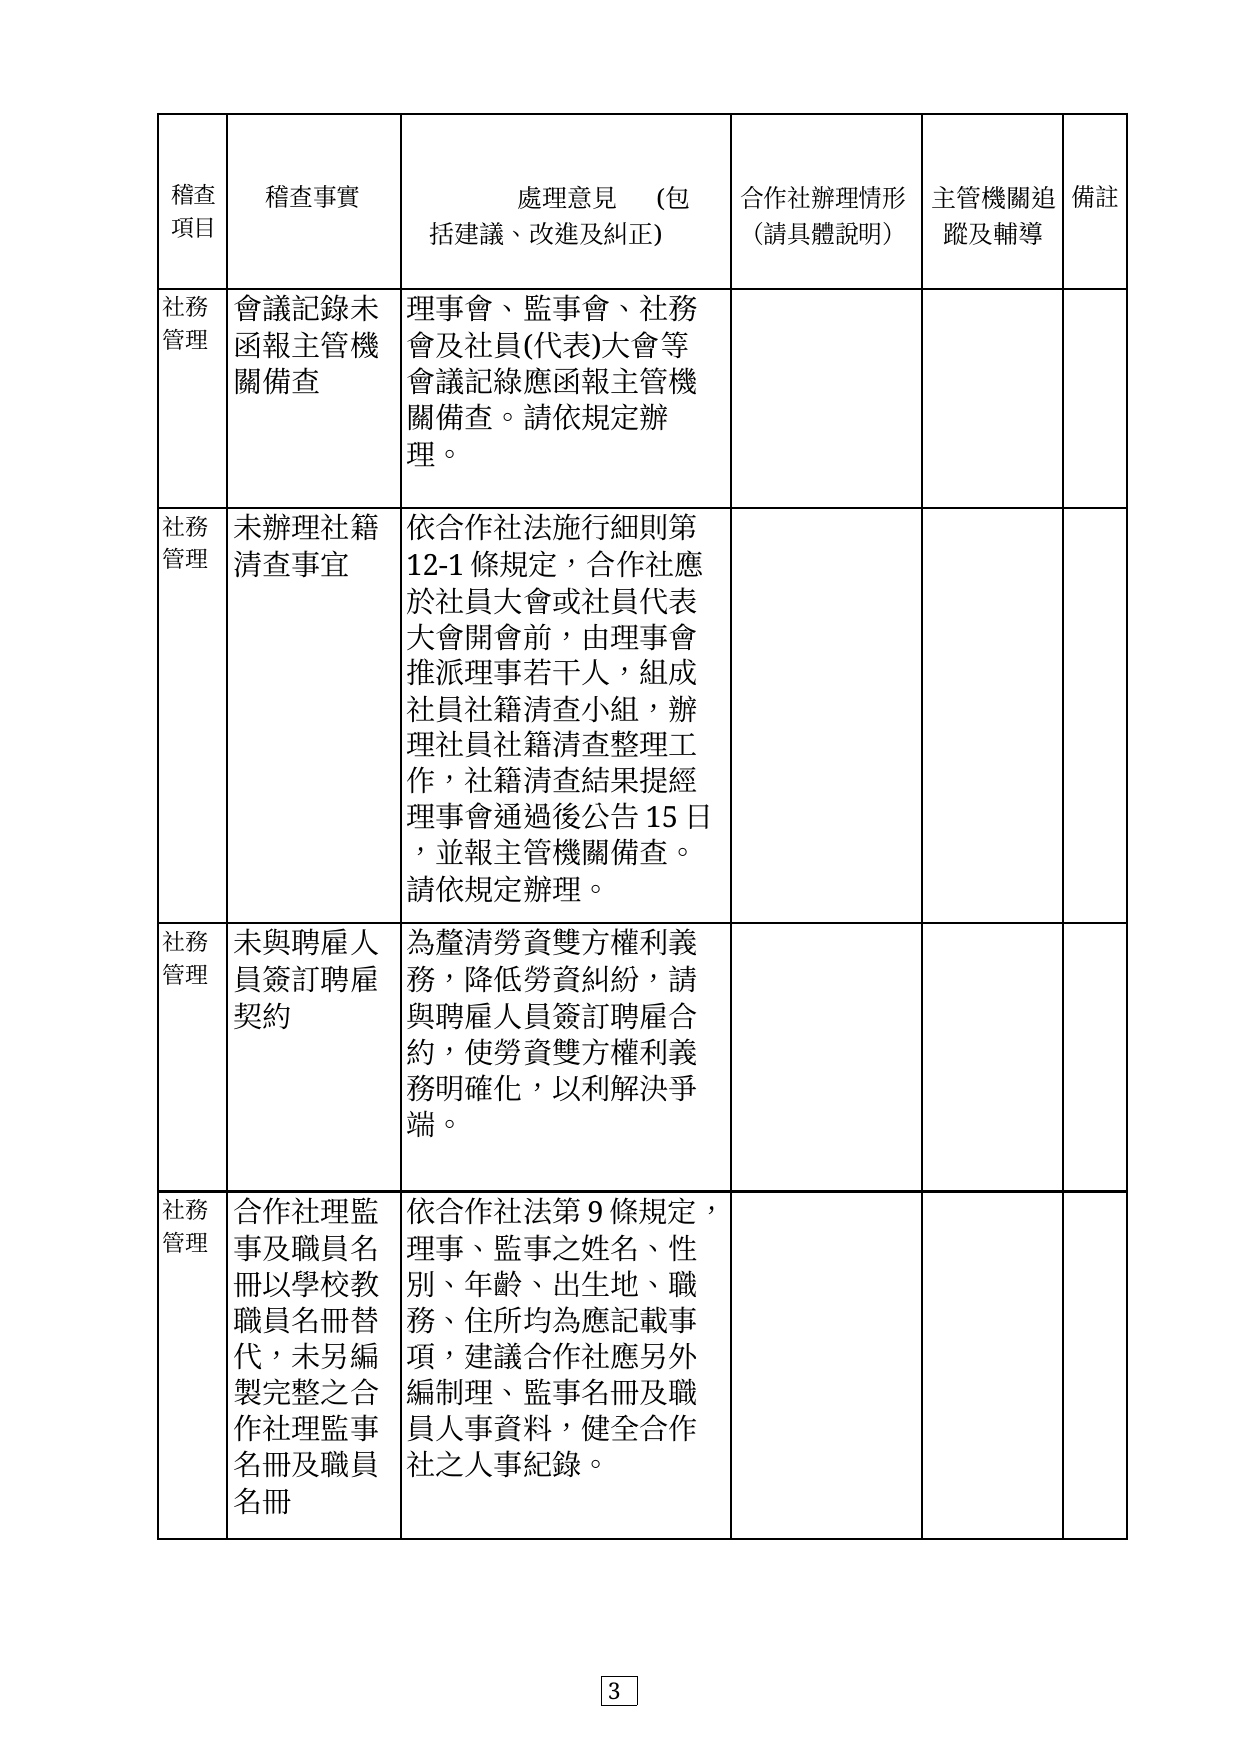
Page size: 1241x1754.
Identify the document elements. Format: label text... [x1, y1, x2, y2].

table_cell [159, 400, 226, 436]
table_cell 於社員大會或社員代表 [402, 583, 730, 619]
table_cell [228, 870, 400, 922]
table_header 稽查項目 [159, 115, 226, 287]
table_cell [228, 400, 400, 436]
table_cell 務明確化，以利解決爭 [402, 1070, 730, 1106]
table_cell [159, 691, 226, 727]
table_cell 冊以學校教 [228, 1267, 400, 1303]
table_cell 與聘雇人員簽訂聘雇合 [402, 998, 730, 1034]
table_cell [732, 1193, 921, 1538]
table_cell [159, 1303, 226, 1338]
table_cell 別、年齡、出生地、職 [402, 1267, 730, 1303]
table_cell [159, 1482, 226, 1538]
table_cell [159, 1339, 226, 1374]
table_cell [159, 1267, 226, 1303]
table_cell 社務管理 [159, 290, 226, 364]
table_cell [159, 727, 226, 763]
table_cell [923, 924, 1062, 1190]
table_cell 社之人事紀錄。 [402, 1446, 730, 1482]
table_cell 未與聘雇人 員簽訂聘雇 [228, 924, 400, 998]
table_cell 代，未另編 [228, 1339, 400, 1374]
table_cell [923, 290, 1062, 507]
table_cell [159, 799, 226, 834]
table_cell [732, 924, 921, 1190]
table_cell [228, 763, 400, 798]
table_cell 理事會通過後公告15日 [402, 799, 730, 834]
table_cell [159, 1106, 226, 1190]
table_cell 合作社理監 事及職員名 [228, 1193, 400, 1267]
table_cell [228, 1034, 400, 1070]
table_cell [228, 436, 400, 507]
table_cell [732, 290, 921, 507]
table_cell 端。 [402, 1106, 730, 1190]
table_cell [159, 870, 226, 922]
table_cell [228, 655, 400, 691]
table_cell 社務管理 [159, 1193, 226, 1267]
table_cell ，並報主管機關備查。 [402, 835, 730, 870]
table_cell 未辦理社籍 清查事宜 [228, 509, 400, 583]
table_cell [923, 1193, 1062, 1538]
table_header 備註 [1064, 115, 1126, 287]
table_cell [159, 763, 226, 798]
table_cell 名冊 [228, 1482, 400, 1538]
table_cell 社務管理 [159, 924, 226, 998]
table_cell [228, 619, 400, 655]
table_cell 理事會、監事會、社務 會及社員(代表)大會等 [402, 290, 730, 364]
table_cell [159, 655, 226, 691]
table_cell [159, 364, 226, 400]
table_cell 請依規定辦理。 [402, 870, 730, 922]
table_cell [1064, 290, 1126, 507]
table_cell 社員社籍清查小組，辦 [402, 691, 730, 727]
table_cell 推派理事若干人，組成 [402, 655, 730, 691]
table_cell [159, 583, 226, 619]
table_cell 作，社籍清查結果提經 [402, 763, 730, 798]
table_cell [228, 583, 400, 619]
table_cell 會議記錄未 函報主管機 [228, 290, 400, 364]
table_cell [228, 691, 400, 727]
table_cell [159, 1446, 226, 1482]
table_cell [732, 509, 921, 922]
table_cell 理。 [402, 436, 730, 507]
table_cell [159, 1375, 226, 1410]
table_cell 約，使勞資雙方權利義 [402, 1034, 730, 1070]
table_cell [923, 509, 1062, 922]
table_header 處理意見 (包括建議、改進及糾正) [402, 115, 730, 287]
table_header 主管機關追蹤及輔導 [923, 115, 1062, 287]
table_header 合作社辦理情形 （請具體說明） [732, 115, 921, 287]
table_cell 職員名冊替 [228, 1303, 400, 1338]
table_cell [1064, 924, 1126, 1190]
table_cell 大會開會前，由理事會 [402, 619, 730, 655]
table_header 稽查事實 [228, 115, 400, 287]
table_cell [1064, 509, 1126, 922]
table_cell 社務管理 [159, 509, 226, 583]
table_cell 關備查。請依規定辦 [402, 400, 730, 436]
table_cell [159, 998, 226, 1034]
table_cell 理社員社籍清查整理工 [402, 727, 730, 763]
table_cell [159, 835, 226, 870]
table_cell 製完整之合 [228, 1375, 400, 1410]
table_cell [228, 835, 400, 870]
table_cell 務、住所均為應記載事 [402, 1303, 730, 1338]
table_cell [159, 1410, 226, 1446]
table_cell [159, 436, 226, 507]
table_cell 編制理、監事名冊及職 [402, 1375, 730, 1410]
table_cell 為釐清勞資雙方權利義 務，降低勞資糾紛，請 [402, 924, 730, 998]
table_cell [228, 799, 400, 834]
table_cell 名冊及職員 [228, 1446, 400, 1482]
table_cell 作社理監事 [228, 1410, 400, 1446]
table_cell [159, 1070, 226, 1106]
table_cell [159, 619, 226, 655]
table_cell [228, 1070, 400, 1106]
table_cell 契約 [228, 998, 400, 1034]
table_cell 依合作社法第9條規定， 理事、監事之姓名、性 [402, 1193, 730, 1267]
table_cell 項，建議合作社應另外 [402, 1339, 730, 1374]
table_cell [228, 727, 400, 763]
table_cell [159, 1034, 226, 1070]
table_cell [402, 1482, 730, 1538]
table_cell 會議記綠應函報主管機 [402, 364, 730, 400]
table_cell [1064, 1193, 1126, 1538]
table_cell 依合作社法施行細則第 12-1條規定，合作社應 [402, 509, 730, 583]
table_cell 員人事資料，健全合作 [402, 1410, 730, 1446]
table_cell [228, 1106, 400, 1190]
table_cell 關備查 [228, 364, 400, 400]
